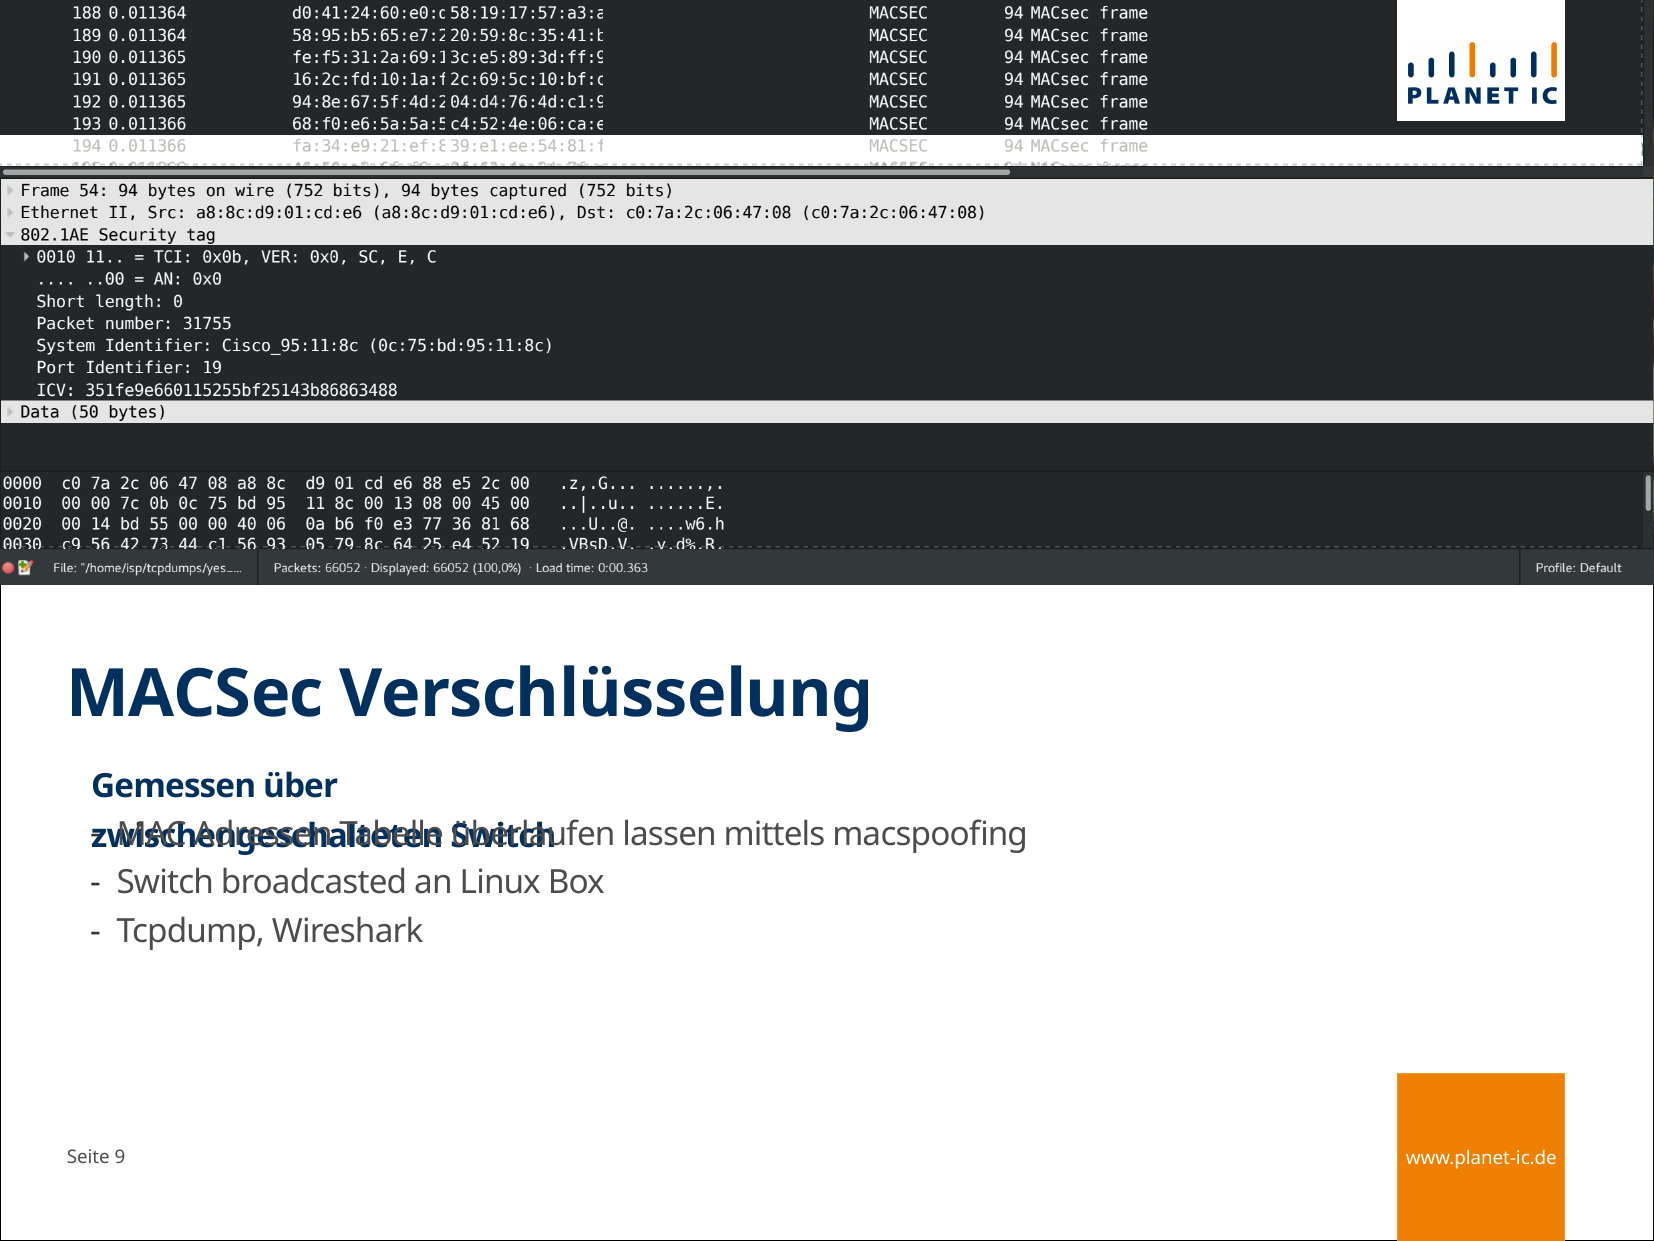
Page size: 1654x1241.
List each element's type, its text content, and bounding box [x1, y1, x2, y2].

text_box MAC Adressen Tabelle überlaufen lassen mittels macspoofing Switch broadcasted an Linux Box Tcpdump, Wireshark [90, 805, 1057, 1044]
text_box [1397, 0, 1565, 121]
text_box Gemessen über zwischengeschalteten Switch [91, 757, 693, 805]
text_box MACSec Verschlüsselung [66, 645, 1332, 710]
picture [0, 0, 1654, 585]
picture [1408, 42, 1557, 105]
